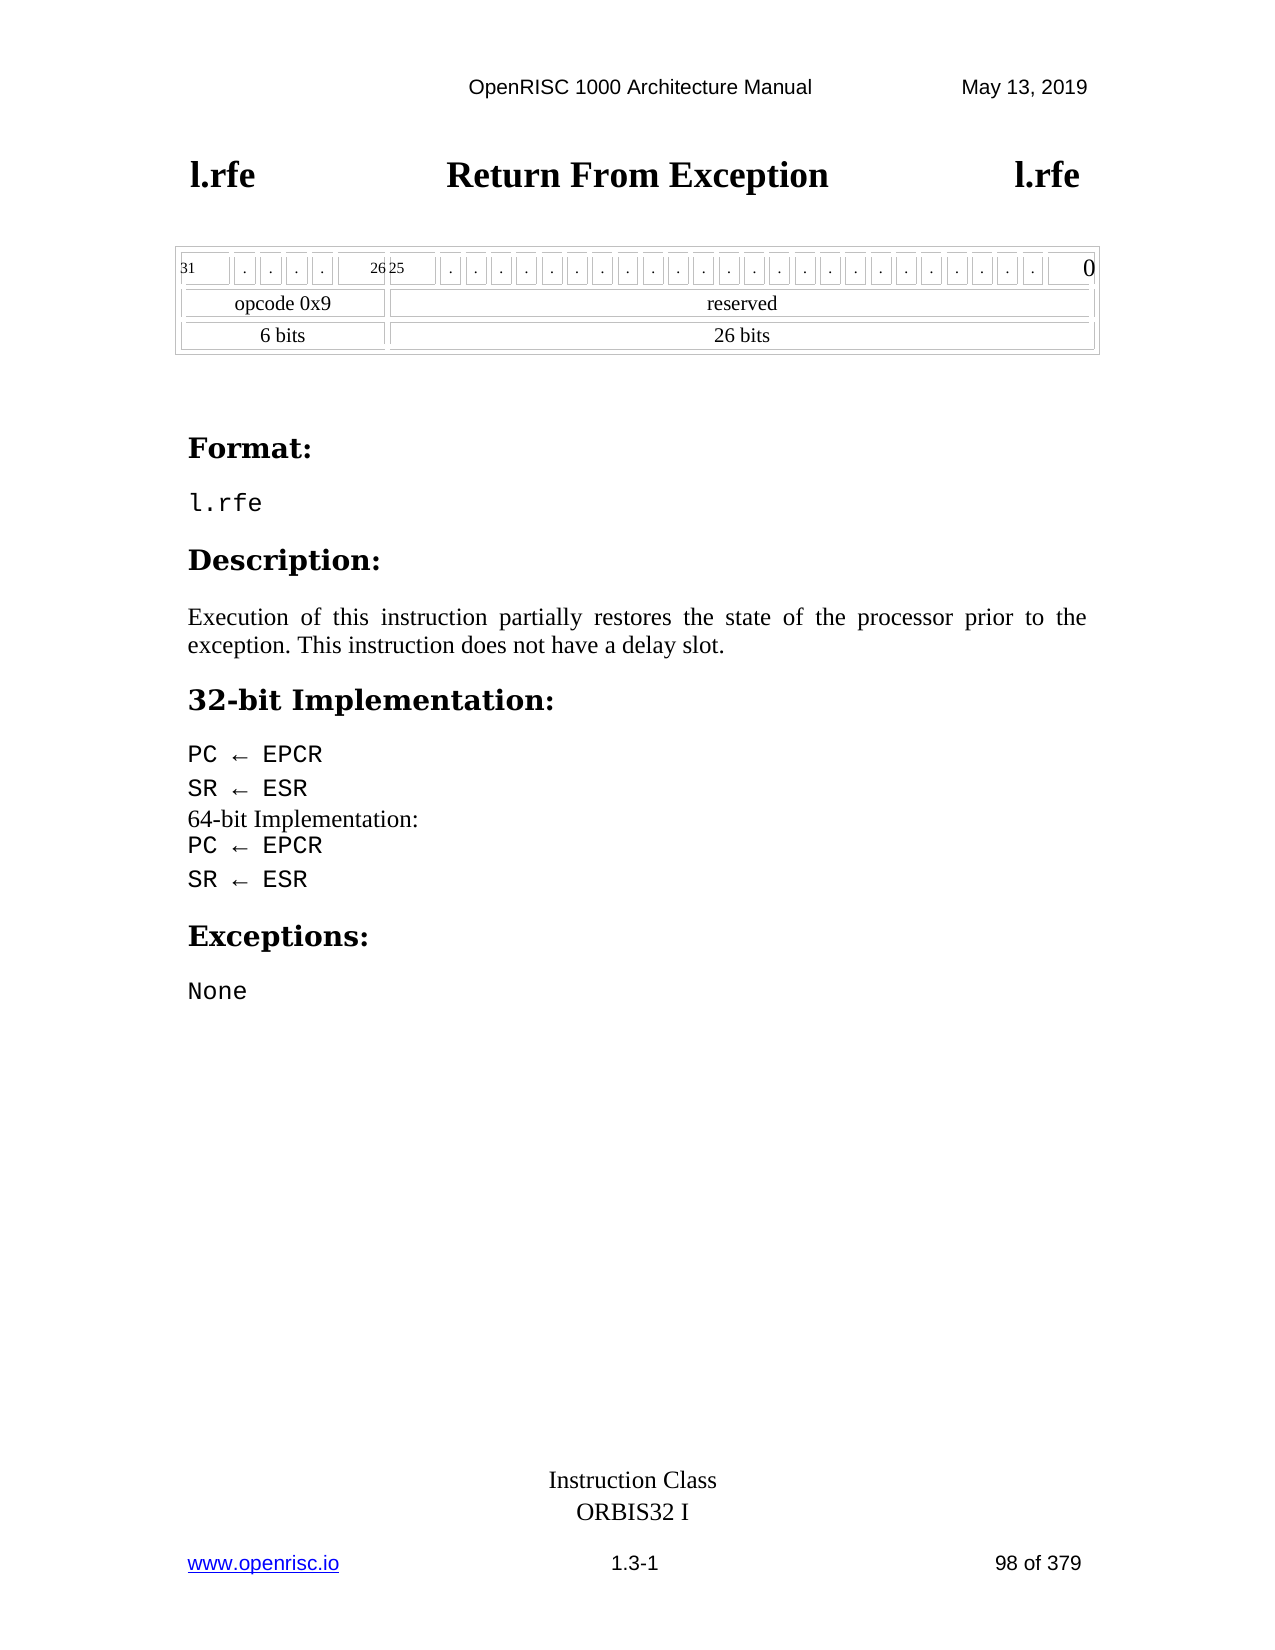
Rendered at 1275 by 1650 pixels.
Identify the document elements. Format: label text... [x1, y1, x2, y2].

text None [187, 978, 1087, 1007]
text 64-bit Implementation: [187, 804, 1087, 833]
text PC ← EPCR SR ← ESR [187, 833, 1087, 895]
text Format: [187, 432, 1087, 465]
text Description: [187, 543, 1087, 577]
text PC ← EPCR SR ← ESR [187, 742, 1087, 804]
text Execution of this instruction partially restores the state of the processor prior to the exception. This instruction does not have a delay slot. [187, 602, 1087, 659]
text l.rfe [187, 490, 1087, 518]
text Exceptions: [187, 920, 1087, 953]
text 32-bit Implementation: [187, 684, 1087, 717]
